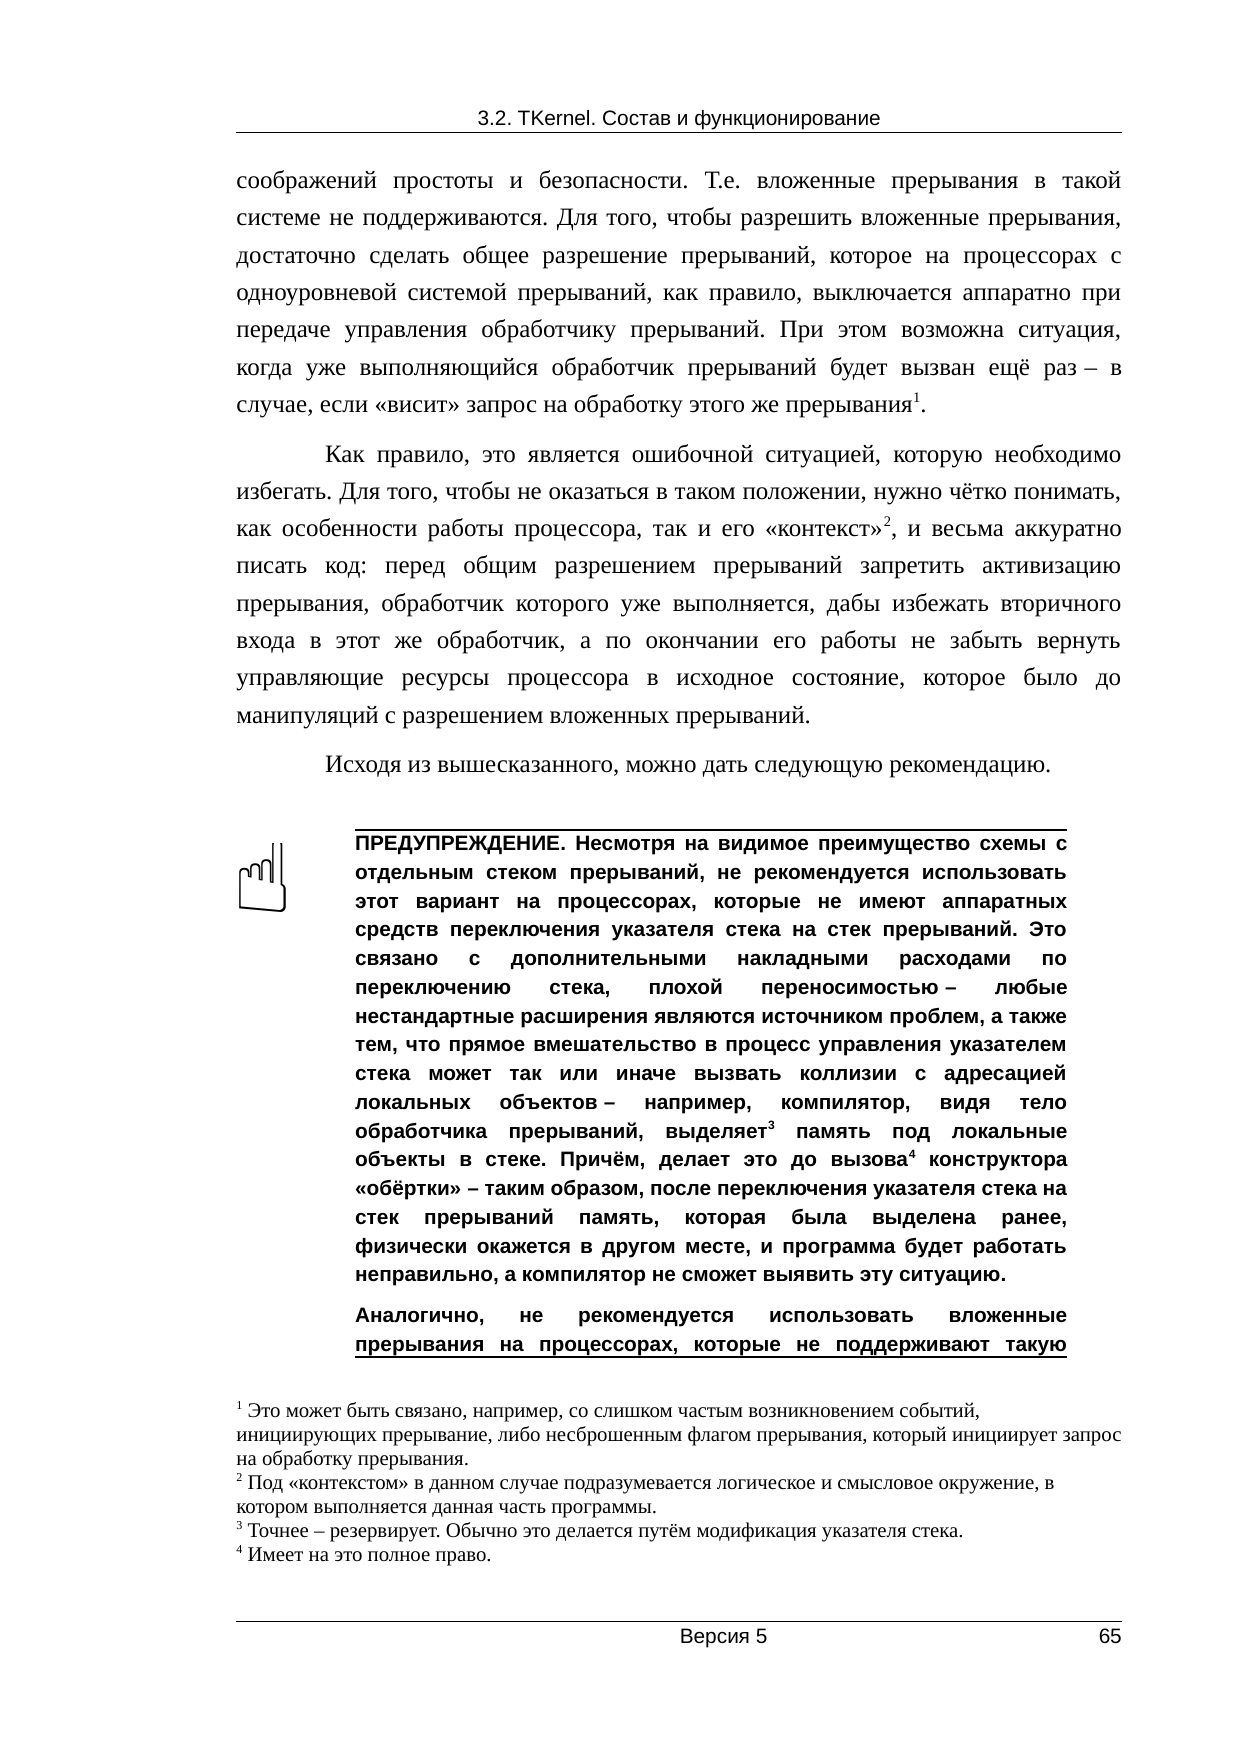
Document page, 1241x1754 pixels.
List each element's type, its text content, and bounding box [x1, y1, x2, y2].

text Имеет на это полное право. [236, 1542, 1122, 1566]
text Точнее – резервирует. Обычно это делается путём модификация указателя стека. [236, 1518, 1122, 1542]
text соображений простоты и безопасности. Т.е. вложенные прерывания в такой системе не поддерживаются. Для того, чтобы разрешить вложенные прерывания, достаточно сделать общее разрешение прерываний, которое на процессорах с одноуровневой системой прерываний, как правило, выключается аппаратно при передаче управления обработчику прерываний. При этом возможна ситуация, когда уже выполняющийся обработчик прерываний будет вызван ещё раз – в случае, если «висит» запрос на обработку этого же прерывания. [236, 165, 1122, 418]
text ПРЕДУПРЕЖДЕНИЕ. Несмотря на видимое преимущество схемы с отдельным стеком прерываний, не рекомендуется использовать этот вариант на процессорах, которые не имеют аппаратных средств переключения указателя стека на стек прерываний. Это связано с дополнительными накладными расходами по переключению стека, плохой переносимостью – любые нестандартные расширения являются источником проблем, а также тем, что прямое вмешательство в процесс управления указателем стека может так или иначе вызвать коллизии с адресацией локальных объектов – например, компилятор, видя тело обработчика прерываний, выделяет память под локальные объекты в стеке. Причём, делает это до вызова конструктора «обёртки» – таким образом, после переключения указателя стека на стек прерываний память, которая была выделена ранее, физически окажется в другом месте, и программа будет работать неправильно, а компилятор не сможет выявить эту ситуацию. [355, 831, 1067, 1286]
text Как правило, это является ошибочной ситуацией, которую необходимо избегать. Для того, чтобы не оказаться в таком положении, нужно чётко понимать, как особенности работы процессора, так и его «контекст», и весьма аккуратно писать код: перед общим разрешением прерываний запретить активизацию прерывания, обработчик которого уже выполняется, дабы избежать вторичного входа в этот же обработчик, а по окончании его работы не забыть вернуть управляющие ресурсы процессора в исходное состояние, которое было до манипуляций с разрешением вложенных прерываний. [236, 439, 1122, 728]
text Исходя из вышесказанного, можно дать следующую рекомендацию. [236, 749, 1122, 778]
text  [232, 843, 324, 929]
text Это может быть связано, например, со слишком частым возникновением событий, инициирующих прерывание, либо несброшенным флагом прерывания, который инициирует запрос на обработку прерывания. [236, 1398, 1122, 1470]
text Под «контекстом» в данном случае подразумевается логическое и смысловое окружение, в котором выполняется данная часть программы. [236, 1470, 1122, 1518]
text Аналогично, не рекомендуется использовать вложенные прерывания на процессорах, которые не поддерживают такую [355, 1303, 1067, 1356]
